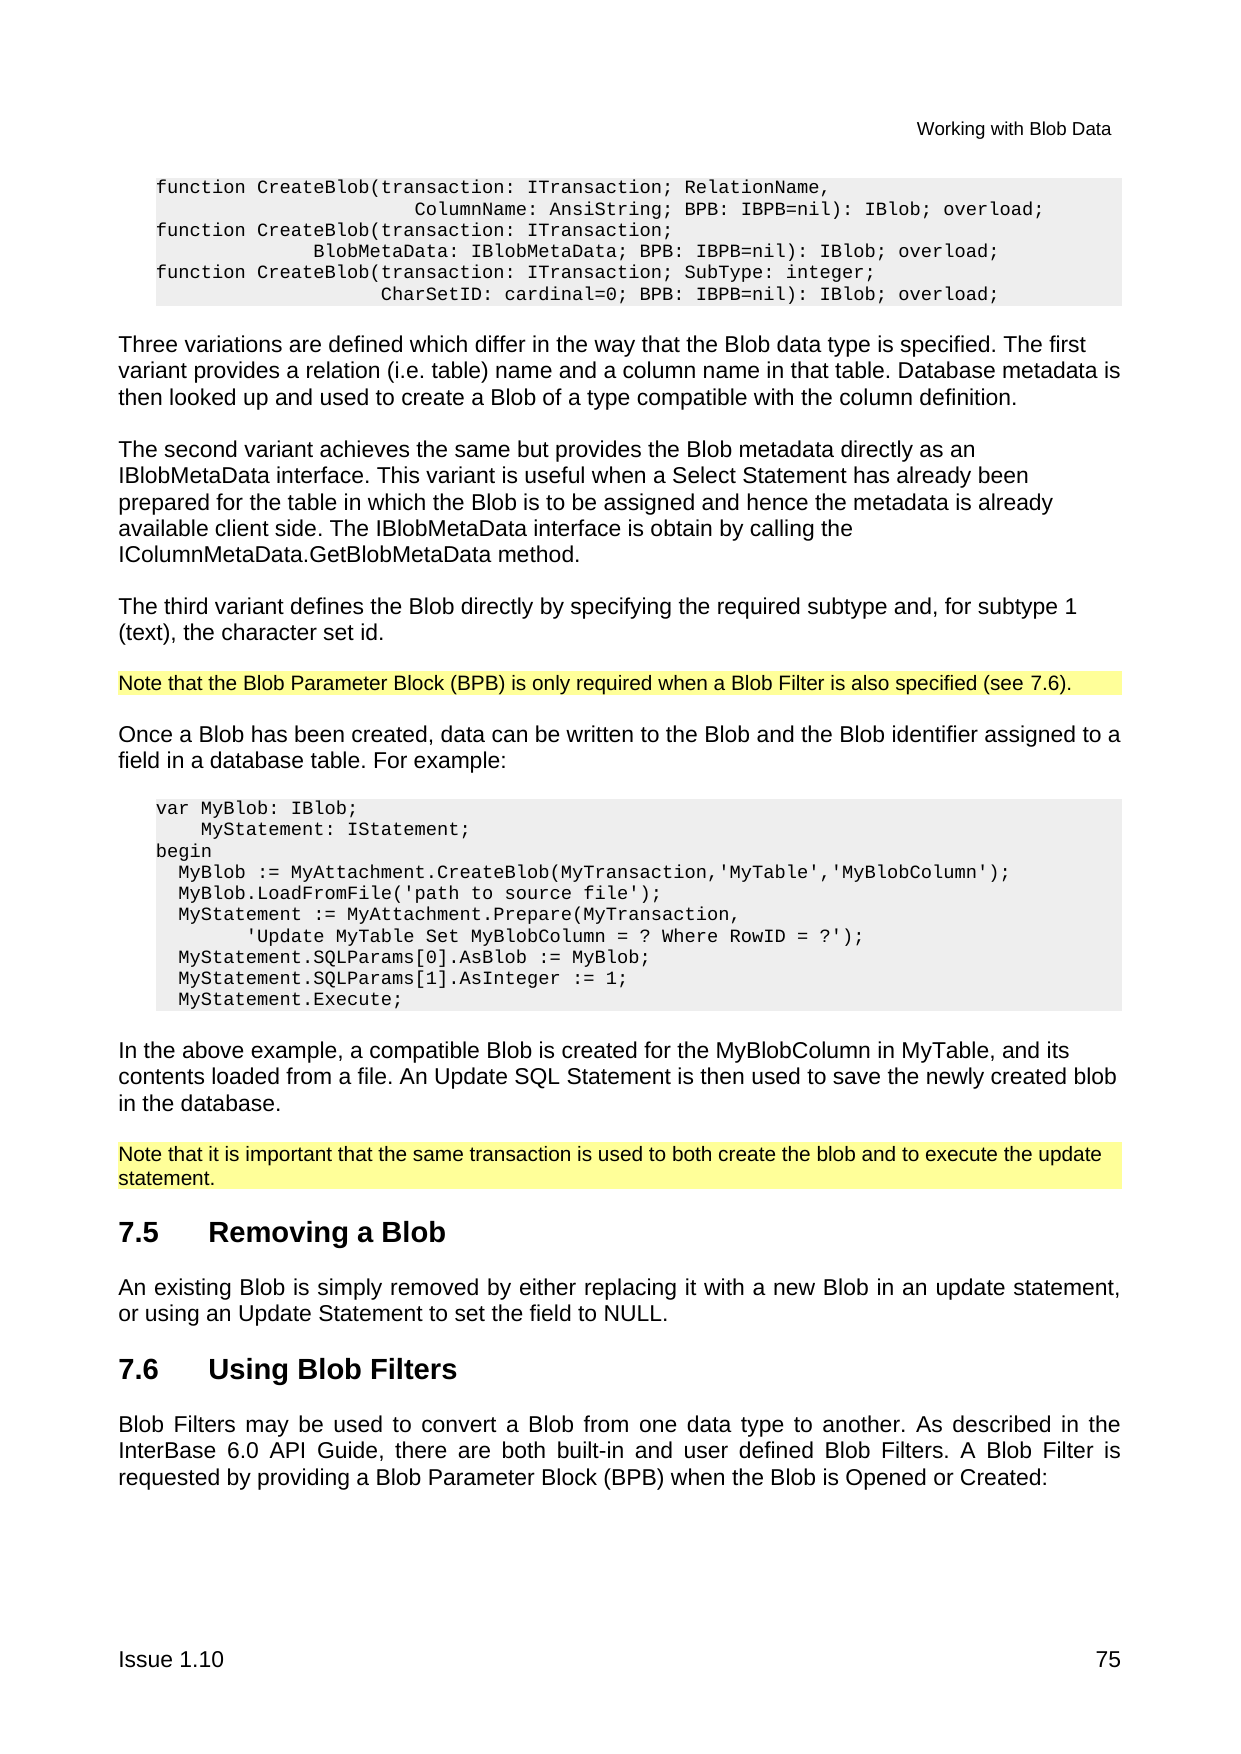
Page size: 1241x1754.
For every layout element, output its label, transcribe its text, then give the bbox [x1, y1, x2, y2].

text MyStatement.Execute; [156, 990, 1122, 1011]
text function CreateBlob(transaction: ITransaction; SubType: integer; [156, 263, 1122, 284]
text MyBlob.LoadFromFile('path to source file'); [156, 884, 1122, 905]
text The third variant defines the Blob directly by specifying the required subtype and, for subtype 1 (text), the character set id. [118, 593, 1122, 646]
text function CreateBlob(transaction: ITransaction; RelationName, [156, 178, 1122, 199]
text begin [156, 841, 1122, 863]
text CharSetID: cardinal=0; BPB: IBPB=nil): IBlob; overload; [156, 284, 1122, 306]
text Once a Blob has been created, data can be written to the Blob and the Blob identifier assigned to a field in a database table. For example: [118, 721, 1122, 773]
text var MyBlob: IBlob; [156, 799, 1122, 820]
text Note that it is important that the same transaction is used to both create the blob and to execute the update statement. [118, 1142, 1122, 1189]
text MyStatement.SQLParams[0].AsBlob := MyBlob; [156, 948, 1122, 969]
text 'Update MyTable Set MyBlobColumn = ? Where RowID = ?'); [156, 926, 1122, 948]
text MyBlob := MyAttachment.CreateBlob(MyTransaction,'MyTable','MyBlobColumn'); [156, 863, 1122, 884]
text BlobMetaData: IBlobMetaData; BPB: IBPB=nil): IBlob; overload; [156, 242, 1122, 263]
text MyStatement: IStatement; [156, 820, 1122, 841]
text The second variant achieves the same but provides the Blob metadata directly as an IBlobMetaData interface. This variant is useful when a Select Statement has already been prepared for the table in which the Blob is to be assigned and hence the metadata is already available client side. The IBlobMetaData interface is obtain by calling the IColumnMetaData.GetBlobMetaData method. [118, 436, 1122, 567]
text ColumnName: AnsiString; BPB: IBPB=nil): IBlob; overload; [156, 199, 1122, 221]
text Note that the Blob Parameter Block (BPB) is only required when a Blob Filter is also specified (see 7.6). [118, 671, 1122, 695]
text MyStatement.SQLParams[1].AsInteger := 1; [156, 969, 1122, 990]
text function CreateBlob(transaction: ITransaction; [156, 221, 1122, 242]
text Three variations are defined which differ in the way that the Blob data type is specified. The first variant provides a relation (i.e. table) name and a column name in that table. Database metadata is then looked up and used to create a Blob of a type compatible with the column definition. [118, 331, 1122, 410]
text In the above example, a compatible Blob is created for the MyBlobColumn in MyTable, and its contents loaded from a file. An Update SQL Statement is then used to save the newly created blob in the database. [118, 1037, 1122, 1116]
subtitle Using Blob Filters [118, 1352, 1122, 1385]
text An existing Blob is simply removed by either replacing it with a new Blob in an update statement, or using an Update Statement to set the field to NULL. [118, 1274, 1122, 1327]
text MyStatement := MyAttachment.Prepare(MyTransaction, [156, 905, 1122, 926]
subtitle Removing a Blob [118, 1215, 1122, 1248]
text Blob Filters may be used to convert a Blob from one data type to another. As described in the InterBase 6.0 API Guide, there are both built-in and user defined Blob Filters. A Blob Filter is requested by providing a Blob Parameter Block (BPB) when the Blob is Opened or Created: [118, 1411, 1122, 1490]
